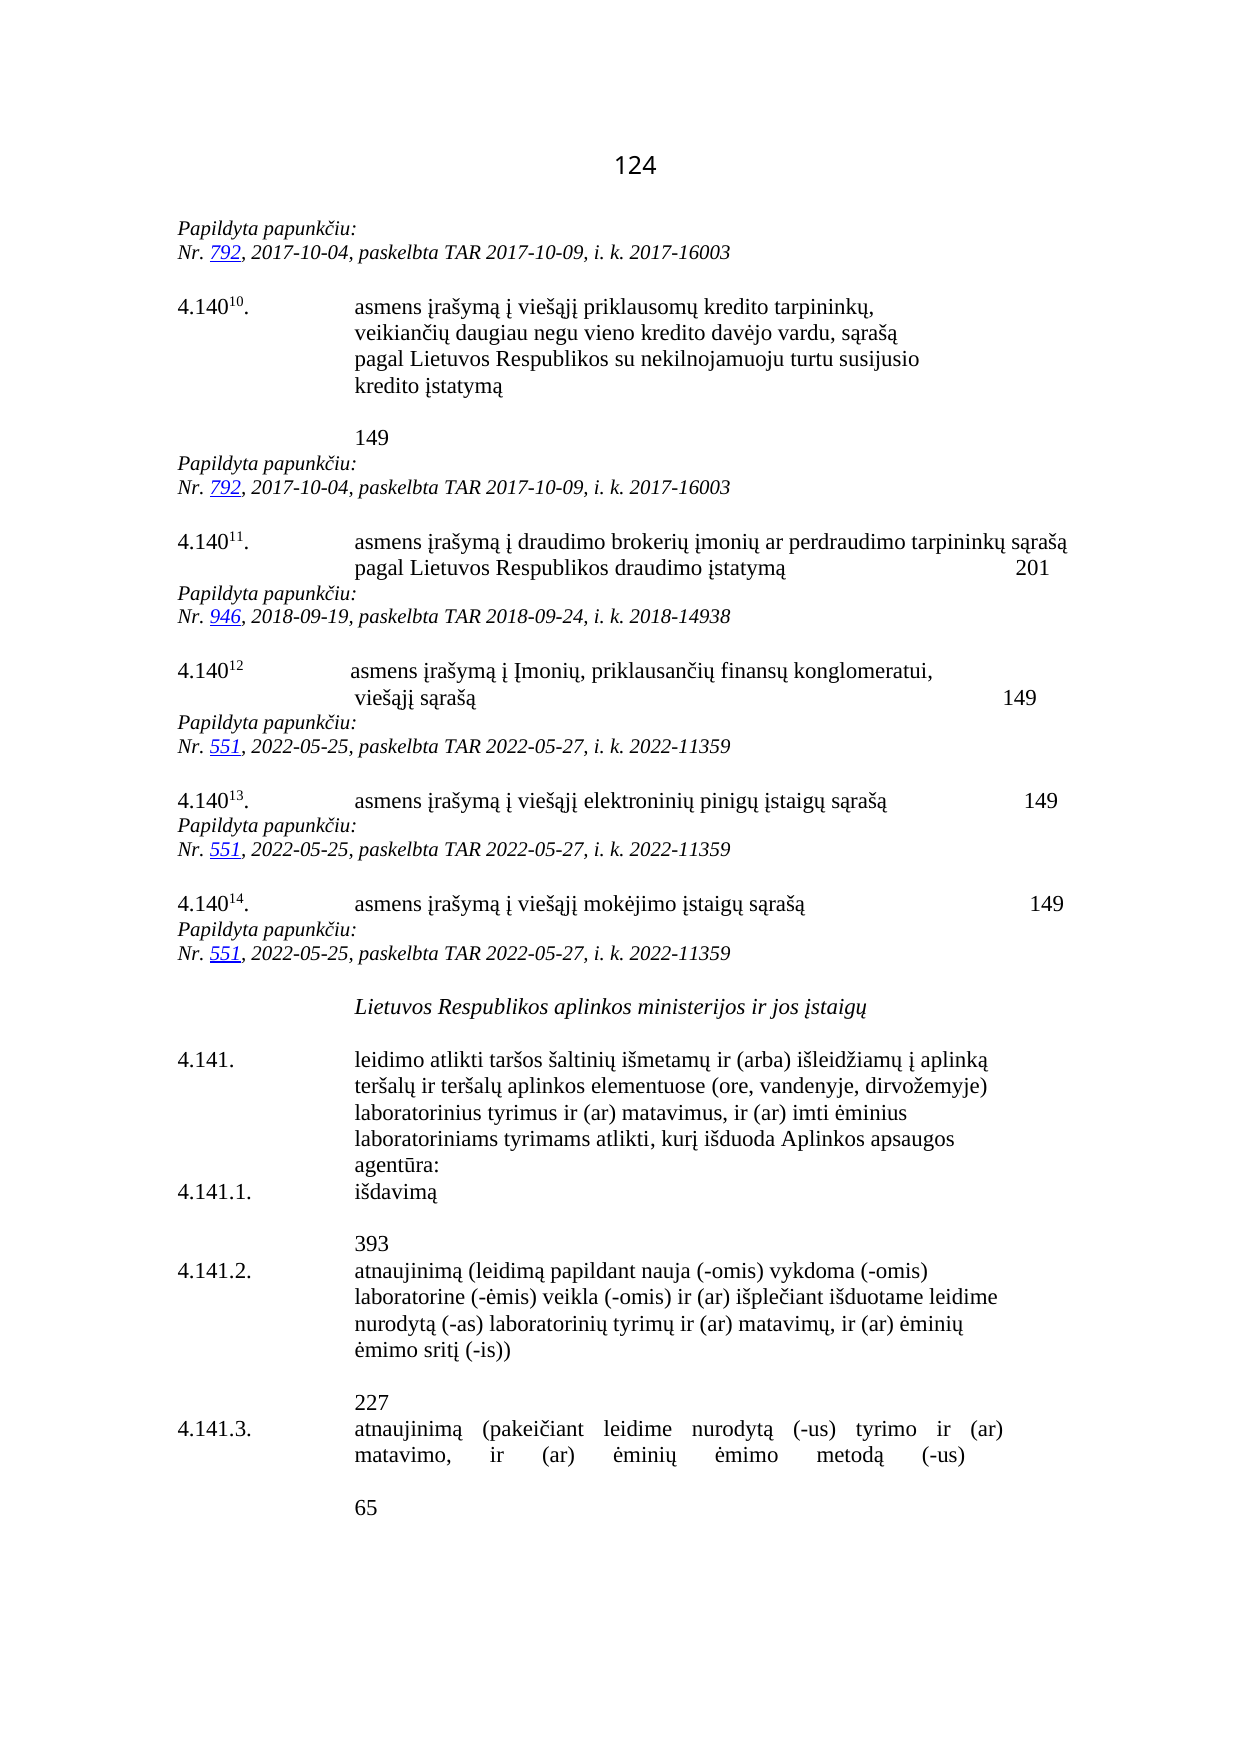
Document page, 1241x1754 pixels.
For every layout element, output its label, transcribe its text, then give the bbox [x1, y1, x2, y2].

text 4.141. leidimo atlikti taršos šaltinių išmetamų ir (arba) išleidžiamų į aplinką teršalų ir teršalų aplinkos elementuose (ore, vandenyje, dirvožemyje) laboratorinius tyrimus ir (ar) matavimus, ir (ar) imti ėminius laboratoriniams tyrimams atlikti, kurį išduoda Aplinkos apsaugos agentūra: [177, 1046, 1004, 1178]
text Nr. 792, 2017-10-04, paskelbta TAR 2017-10-09, i. k. 2017-16003 [177, 475, 1092, 499]
text 4.14012 asmens įrašymą į Įmonių, priklausančių finansų konglomeratui, [177, 657, 1092, 684]
text Papildyta papunkčiu: [177, 451, 1092, 475]
text 4.141.3. atnaujinimą (pakeičiant leidime nurodytą (-us) tyrimo ir (ar) matavimo, ir (ar) ėminių ėmimo metodą (-us) 65 [177, 1415, 1004, 1520]
text 4.141.2. atnaujinimą (leidimą papildant nauja (-omis) vykdoma (-omis) laboratorine (-ėmis) veikla (-omis) ir (ar) išplečiant išduotame leidime nurodytą (-as) laboratorinių tyrimų ir (ar) matavimų, ir (ar) ėminių ėmimo sritį (-is)) 227 [177, 1257, 1004, 1415]
text Papildyta papunkčiu: [177, 710, 1092, 734]
text pagal Lietuvos Respublikos su nekilnojamuoju turtu susijusio [354, 345, 945, 372]
text veikiančių daugiau negu vieno kredito davėjo vardu, sąrašą [354, 319, 945, 345]
text 4.14014. asmens įrašymą į viešąjį mokėjimo įstaigų sąrašą 149 [177, 890, 1092, 916]
text 4.14011. asmens įrašymą į draudimo brokerių įmonių ar perdraudimo tarpininkų sąrašą pagal Lietuvos Respublikos draudimo įstatymą 201 [177, 528, 1092, 580]
text viešąjį sąrašą 149 [177, 684, 1092, 710]
text Nr. 946, 2018-09-19, paskelbta TAR 2018-09-24, i. k. 2018-14938 [177, 604, 1092, 628]
text Papildyta papunkčiu: [177, 916, 1092, 941]
text 4.14013. asmens įrašymą į viešąjį elektroninių pinigų įstaigų sąrašą 149 [177, 787, 1092, 813]
text Lietuvos Respublikos aplinkos ministerijos ir jos įstaigų [354, 993, 945, 1046]
text Papildyta papunkčiu: [177, 813, 1092, 837]
text Nr. 551, 2022-05-25, paskelbta TAR 2022-05-27, i. k. 2022-11359 [177, 734, 1092, 758]
text Nr. 551, 2022-05-25, paskelbta TAR 2022-05-27, i. k. 2022-11359 [177, 941, 1092, 964]
text 4.141.1. išdavimą 393 [177, 1178, 1004, 1257]
text kredito įstatymą 149 [354, 372, 945, 451]
text 4.14010. asmens įrašymą į viešąjį priklausomų kredito tarpininkų, [177, 293, 945, 319]
text Nr. 551, 2022-05-25, paskelbta TAR 2022-05-27, i. k. 2022-11359 [177, 837, 1092, 861]
text Papildyta papunkčiu: [177, 580, 1092, 604]
text Papildyta papunkčiu: [177, 216, 1092, 240]
text Nr. 792, 2017-10-04, paskelbta TAR 2017-10-09, i. k. 2017-16003 [177, 240, 1092, 264]
